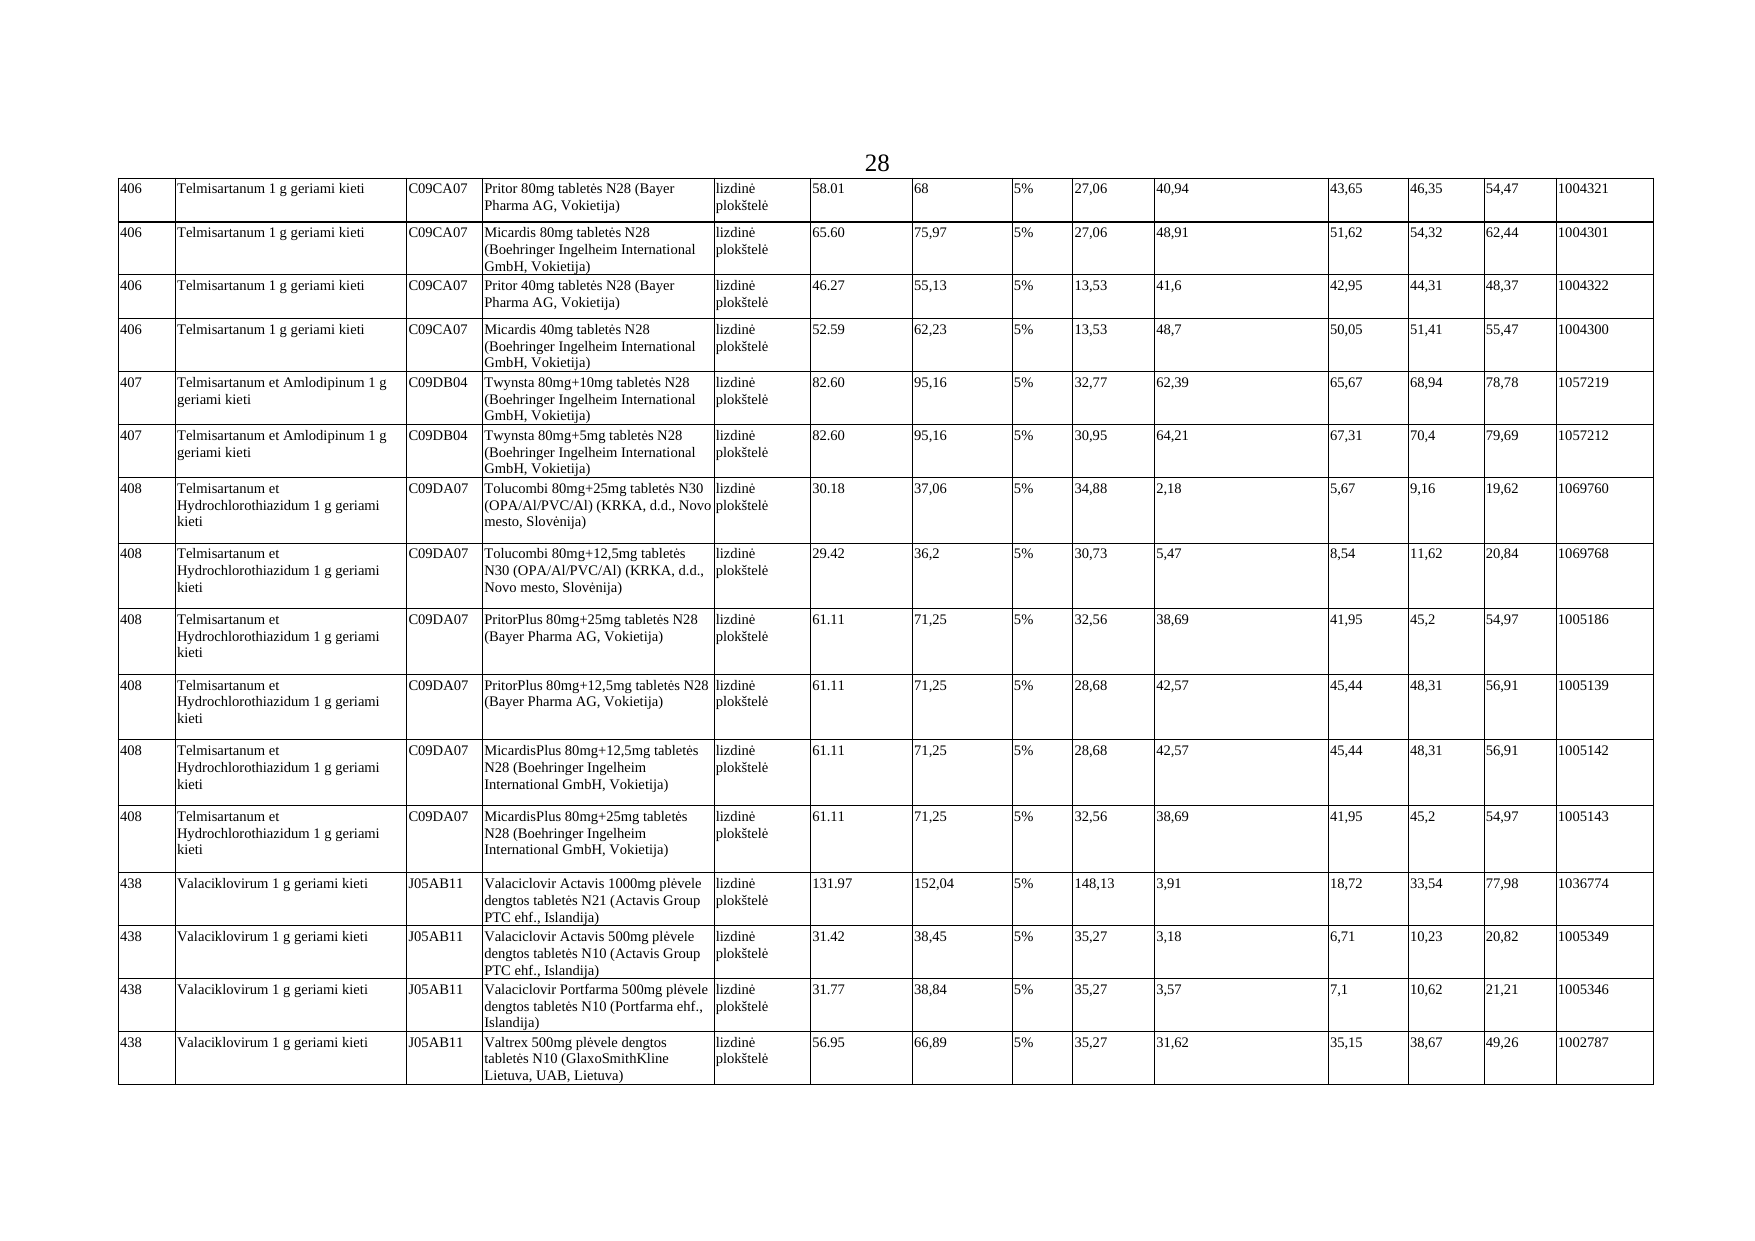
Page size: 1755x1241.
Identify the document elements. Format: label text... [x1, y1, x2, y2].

table_cell Telmisartanum et Hydrochlorothiazidum 1 g geriami kieti [176, 675, 406, 739]
table_cell 52.59 [811, 319, 912, 371]
table_cell 1005142 [1557, 740, 1653, 805]
table_cell 1004322 [1557, 275, 1653, 318]
table_cell 2,18 [1155, 478, 1328, 542]
table_cell 45,2 [1409, 806, 1484, 872]
table_cell 41,95 [1329, 806, 1408, 872]
table_cell 38,69 [1155, 806, 1328, 872]
table_cell 408 [119, 544, 175, 608]
table_cell Valaciklovirum 1 g geriami kieti [176, 979, 406, 1031]
table_cell Telmisartanum et Hydrochlorothiazidum 1 g geriami kieti [176, 478, 406, 542]
table_cell 19,62 [1485, 478, 1556, 542]
table_cell 95,16 [913, 425, 1012, 477]
table_cell lizdinė plokštelė [715, 425, 810, 477]
table_cell 21,21 [1485, 979, 1556, 1031]
table_cell 34,88 [1073, 478, 1154, 542]
table_cell 68,94 [1409, 372, 1484, 424]
table_cell 54,97 [1485, 609, 1556, 674]
table_cell 62,39 [1155, 372, 1328, 424]
table_cell 71,25 [913, 675, 1012, 739]
table_cell 35,27 [1073, 979, 1154, 1031]
table_cell 5% [1013, 179, 1072, 221]
table_cell 61.11 [811, 740, 912, 805]
table_cell 5% [1013, 544, 1072, 608]
table_cell 44,31 [1409, 275, 1484, 318]
table_cell 5% [1013, 873, 1072, 925]
table_cell 438 [119, 873, 175, 925]
table_cell 10,23 [1409, 926, 1484, 978]
table_cell J05AB11 [407, 979, 482, 1031]
table_cell Telmisartanum et Hydrochlorothiazidum 1 g geriami kieti [176, 544, 406, 608]
table_cell 64,21 [1155, 425, 1328, 477]
table_cell 48,31 [1409, 740, 1484, 805]
table_cell C09DA07 [407, 478, 482, 542]
table_cell 406 [119, 179, 175, 221]
table_cell C09DA07 [407, 740, 482, 805]
table_cell 31.77 [811, 979, 912, 1031]
table_cell lizdinė plokštelė [715, 223, 810, 274]
table_cell 67,31 [1329, 425, 1408, 477]
table_cell 45,2 [1409, 609, 1484, 674]
table_cell C09DB04 [407, 425, 482, 477]
table_cell 5% [1013, 478, 1072, 542]
table_cell lizdinė plokštelė [715, 609, 810, 674]
table_cell 3,91 [1155, 873, 1328, 925]
table_cell 61.11 [811, 675, 912, 739]
table_cell lizdinė plokštelė [715, 478, 810, 542]
table_cell 51,41 [1409, 319, 1484, 371]
table_cell 30,95 [1073, 425, 1154, 477]
table_cell 29.42 [811, 544, 912, 608]
table_cell 28,68 [1073, 740, 1154, 805]
table_cell 5% [1013, 979, 1072, 1031]
table_cell 20,82 [1485, 926, 1556, 978]
table_cell Telmisartanum et Amlodipinum 1 g geriami kieti [176, 425, 406, 477]
table_cell lizdinė plokštelė [715, 806, 810, 872]
table_cell 1004300 [1557, 319, 1653, 371]
table_cell 55,47 [1485, 319, 1556, 371]
table_cell 5% [1013, 372, 1072, 424]
table_cell Valaciklovirum 1 g geriami kieti [176, 926, 406, 978]
table_cell 11,62 [1409, 544, 1484, 608]
table_cell 58.01 [811, 179, 912, 221]
table_cell 10,62 [1409, 979, 1484, 1031]
table_cell lizdinė plokštelė [715, 926, 810, 978]
table_cell 56,91 [1485, 740, 1556, 805]
table_cell Telmisartanum et Hydrochlorothiazidum 1 g geriami kieti [176, 806, 406, 872]
table_cell 13,53 [1073, 275, 1154, 318]
table_cell lizdinė plokštelė [715, 275, 810, 318]
table_cell 61.11 [811, 609, 912, 674]
table_cell 66,89 [913, 1032, 1012, 1084]
table_cell 1005346 [1557, 979, 1653, 1031]
table_cell 54,32 [1409, 223, 1484, 274]
table_cell 18,72 [1329, 873, 1408, 925]
table_cell 79,69 [1485, 425, 1556, 477]
table_cell 408 [119, 609, 175, 674]
table_cell J05AB11 [407, 926, 482, 978]
table_cell 75,97 [913, 223, 1012, 274]
table_cell 54,47 [1485, 179, 1556, 221]
table_cell 408 [119, 740, 175, 805]
table_cell 61.11 [811, 806, 912, 872]
table_cell 38,45 [913, 926, 1012, 978]
table_cell Valtrex 500mg plėvele dengtos tabletės N10 (GlaxoSmithKline Lietuva, UAB, Lietuva) [483, 1032, 714, 1084]
table_cell 152,04 [913, 873, 1012, 925]
table_cell Valaciclovir Actavis 1000mg plėvele dengtos tabletės N21 (Actavis Group PTC ehf., Islandija) [483, 873, 714, 925]
table_cell 1002787 [1557, 1032, 1653, 1084]
table_cell 55,13 [913, 275, 1012, 318]
table_cell 65.60 [811, 223, 912, 274]
table_cell 37,06 [913, 478, 1012, 542]
table_cell C09CA07 [407, 319, 482, 371]
table_cell PritorPlus 80mg+12,5mg tabletės N28 (Bayer Pharma AG, Vokietija) [483, 675, 714, 739]
table_cell 148,13 [1073, 873, 1154, 925]
table_cell lizdinė plokštelė [715, 873, 810, 925]
table_cell MicardisPlus 80mg+25mg tabletės N28 (Boehringer Ingelheim International GmbH, Vokietija) [483, 806, 714, 872]
table_cell 13,53 [1073, 319, 1154, 371]
table_cell 5% [1013, 223, 1072, 274]
table_cell 5% [1013, 1032, 1072, 1084]
table_cell 42,57 [1155, 740, 1328, 805]
table_cell 131.97 [811, 873, 912, 925]
table_cell 408 [119, 675, 175, 739]
table_cell 78,78 [1485, 372, 1556, 424]
table_cell 35,15 [1329, 1032, 1408, 1084]
table_cell 1005143 [1557, 806, 1653, 872]
table_cell 406 [119, 223, 175, 274]
table_cell Telmisartanum et Amlodipinum 1 g geriami kieti [176, 372, 406, 424]
table_cell 32,77 [1073, 372, 1154, 424]
table_cell 38,69 [1155, 609, 1328, 674]
table_cell lizdinė plokštelė [715, 979, 810, 1031]
table_cell 48,7 [1155, 319, 1328, 371]
table_cell C09CA07 [407, 275, 482, 318]
table_cell 71,25 [913, 609, 1012, 674]
table_cell Valaciklovirum 1 g geriami kieti [176, 1032, 406, 1084]
table_cell 48,91 [1155, 223, 1328, 274]
table_cell 42,57 [1155, 675, 1328, 739]
table_cell 43,65 [1329, 179, 1408, 221]
table_cell 1005186 [1557, 609, 1653, 674]
table_cell Telmisartanum 1 g geriami kieti [176, 223, 406, 274]
table_cell C09DA07 [407, 675, 482, 739]
table_cell PritorPlus 80mg+25mg tabletės N28 (Bayer Pharma AG, Vokietija) [483, 609, 714, 674]
table_cell 56,91 [1485, 675, 1556, 739]
table_cell 42,95 [1329, 275, 1408, 318]
table_cell 95,16 [913, 372, 1012, 424]
table_cell J05AB11 [407, 873, 482, 925]
table_cell 45,44 [1329, 675, 1408, 739]
table_cell 5% [1013, 926, 1072, 978]
table_cell 32,56 [1073, 609, 1154, 674]
table_cell 38,67 [1409, 1032, 1484, 1084]
table_cell 32,56 [1073, 806, 1154, 872]
table_cell 5% [1013, 609, 1072, 674]
table_cell 8,54 [1329, 544, 1408, 608]
table_cell 5% [1013, 740, 1072, 805]
table_cell 48,31 [1409, 675, 1484, 739]
table_cell 36,2 [913, 544, 1012, 608]
table_cell lizdinė plokštelė [715, 675, 810, 739]
table_cell 48,37 [1485, 275, 1556, 318]
table_cell C09DA07 [407, 544, 482, 608]
table_cell 1057219 [1557, 372, 1653, 424]
table_cell 68 [913, 179, 1012, 221]
table_cell 27,06 [1073, 179, 1154, 221]
table_cell 51,62 [1329, 223, 1408, 274]
table_cell 46.27 [811, 275, 912, 318]
table_cell 1069768 [1557, 544, 1653, 608]
table_cell 1036774 [1557, 873, 1653, 925]
table_cell Tolucombi 80mg+25mg tabletės N30 (OPA/Al/PVC/Al) (KRKA, d.d., Novo mesto, Slovėnija) [483, 478, 714, 542]
table_cell C09DA07 [407, 806, 482, 872]
table_cell 38,84 [913, 979, 1012, 1031]
table_cell 62,44 [1485, 223, 1556, 274]
table_cell 1004301 [1557, 223, 1653, 274]
table_cell 408 [119, 806, 175, 872]
table_cell 71,25 [913, 806, 1012, 872]
table_cell Valaciklovirum 1 g geriami kieti [176, 873, 406, 925]
table_cell 5% [1013, 275, 1072, 318]
table_cell lizdinė plokštelė [715, 1032, 810, 1084]
table_cell 5% [1013, 675, 1072, 739]
table_cell Valaciclovir Portfarma 500mg plėvele dengtos tabletės N10 (Portfarma ehf., Islandija) [483, 979, 714, 1031]
table_cell C09DB04 [407, 372, 482, 424]
table_cell 41,6 [1155, 275, 1328, 318]
table_cell 3,57 [1155, 979, 1328, 1031]
table_cell 407 [119, 425, 175, 477]
table_cell 40,94 [1155, 179, 1328, 221]
table_cell C09CA07 [407, 179, 482, 221]
table_cell 41,95 [1329, 609, 1408, 674]
table_cell 35,27 [1073, 926, 1154, 978]
table_cell Telmisartanum 1 g geriami kieti [176, 319, 406, 371]
table_cell Telmisartanum et Hydrochlorothiazidum 1 g geriami kieti [176, 609, 406, 674]
table_cell 70,4 [1409, 425, 1484, 477]
table_cell Micardis 80mg tabletės N28 (Boehringer Ingelheim International GmbH, Vokietija) [483, 223, 714, 274]
table_cell 1004321 [1557, 179, 1653, 221]
table_cell lizdinė plokštelė [715, 544, 810, 608]
table_cell 49,26 [1485, 1032, 1556, 1084]
table_cell 82.60 [811, 372, 912, 424]
table_cell 77,98 [1485, 873, 1556, 925]
table_cell 3,18 [1155, 926, 1328, 978]
table_cell 408 [119, 478, 175, 542]
table_cell 33,54 [1409, 873, 1484, 925]
table_cell J05AB11 [407, 1032, 482, 1084]
table_cell 9,16 [1409, 478, 1484, 542]
table_cell Telmisartanum 1 g geriami kieti [176, 179, 406, 221]
table_cell 82.60 [811, 425, 912, 477]
table_cell 1005139 [1557, 675, 1653, 739]
table_cell Pritor 40mg tabletės N28 (Bayer Pharma AG, Vokietija) [483, 275, 714, 318]
table_cell MicardisPlus 80mg+12,5mg tabletės N28 (Boehringer Ingelheim International GmbH, Vokietija) [483, 740, 714, 805]
table_cell 30,73 [1073, 544, 1154, 608]
table_cell Micardis 40mg tabletės N28 (Boehringer Ingelheim International GmbH, Vokietija) [483, 319, 714, 371]
table_cell 46,35 [1409, 179, 1484, 221]
table_cell 62,23 [913, 319, 1012, 371]
table_cell 65,67 [1329, 372, 1408, 424]
table_cell C09CA07 [407, 223, 482, 274]
table_cell 5% [1013, 319, 1072, 371]
table_cell 27,06 [1073, 223, 1154, 274]
table_cell 31.42 [811, 926, 912, 978]
table_cell lizdinė plokštelė [715, 179, 810, 221]
table_cell 54,97 [1485, 806, 1556, 872]
table_cell 28,68 [1073, 675, 1154, 739]
table_cell Tolucombi 80mg+12,5mg tabletės N30 (OPA/Al/PVC/Al) (KRKA, d.d., Novo mesto, Slovėnija) [483, 544, 714, 608]
table_cell 31,62 [1155, 1032, 1328, 1084]
table_cell 6,71 [1329, 926, 1408, 978]
table_cell 50,05 [1329, 319, 1408, 371]
table_cell Telmisartanum et Hydrochlorothiazidum 1 g geriami kieti [176, 740, 406, 805]
table_cell 5% [1013, 806, 1072, 872]
table_cell 1069760 [1557, 478, 1653, 542]
table_cell Telmisartanum 1 g geriami kieti [176, 275, 406, 318]
table_cell 20,84 [1485, 544, 1556, 608]
table_cell 407 [119, 372, 175, 424]
table_cell 438 [119, 979, 175, 1031]
table_cell lizdinė plokštelė [715, 740, 810, 805]
table_cell Twynsta 80mg+5mg tabletės N28 (Boehringer Ingelheim International GmbH, Vokietija) [483, 425, 714, 477]
table_cell Valaciclovir Actavis 500mg plėvele dengtos tabletės N10 (Actavis Group PTC ehf., Islandija) [483, 926, 714, 978]
table_cell 7,1 [1329, 979, 1408, 1031]
table_cell 1057212 [1557, 425, 1653, 477]
table_cell 71,25 [913, 740, 1012, 805]
table_cell 35,27 [1073, 1032, 1154, 1084]
table_cell 45,44 [1329, 740, 1408, 805]
table_cell lizdinė plokštelė [715, 372, 810, 424]
table_cell 438 [119, 926, 175, 978]
table_cell lizdinė plokštelė [715, 319, 810, 371]
table_cell 406 [119, 275, 175, 318]
table_cell 5,67 [1329, 478, 1408, 542]
table_cell 406 [119, 319, 175, 371]
table_cell 438 [119, 1032, 175, 1084]
table_cell 5,47 [1155, 544, 1328, 608]
table_cell 5% [1013, 425, 1072, 477]
table_cell 56.95 [811, 1032, 912, 1084]
table_cell 1005349 [1557, 926, 1653, 978]
table_cell Twynsta 80mg+10mg tabletės N28 (Boehringer Ingelheim International GmbH, Vokietija) [483, 372, 714, 424]
table_cell C09DA07 [407, 609, 482, 674]
table_cell Pritor 80mg tabletės N28 (Bayer Pharma AG, Vokietija) [483, 179, 714, 221]
table_cell 30.18 [811, 478, 912, 542]
